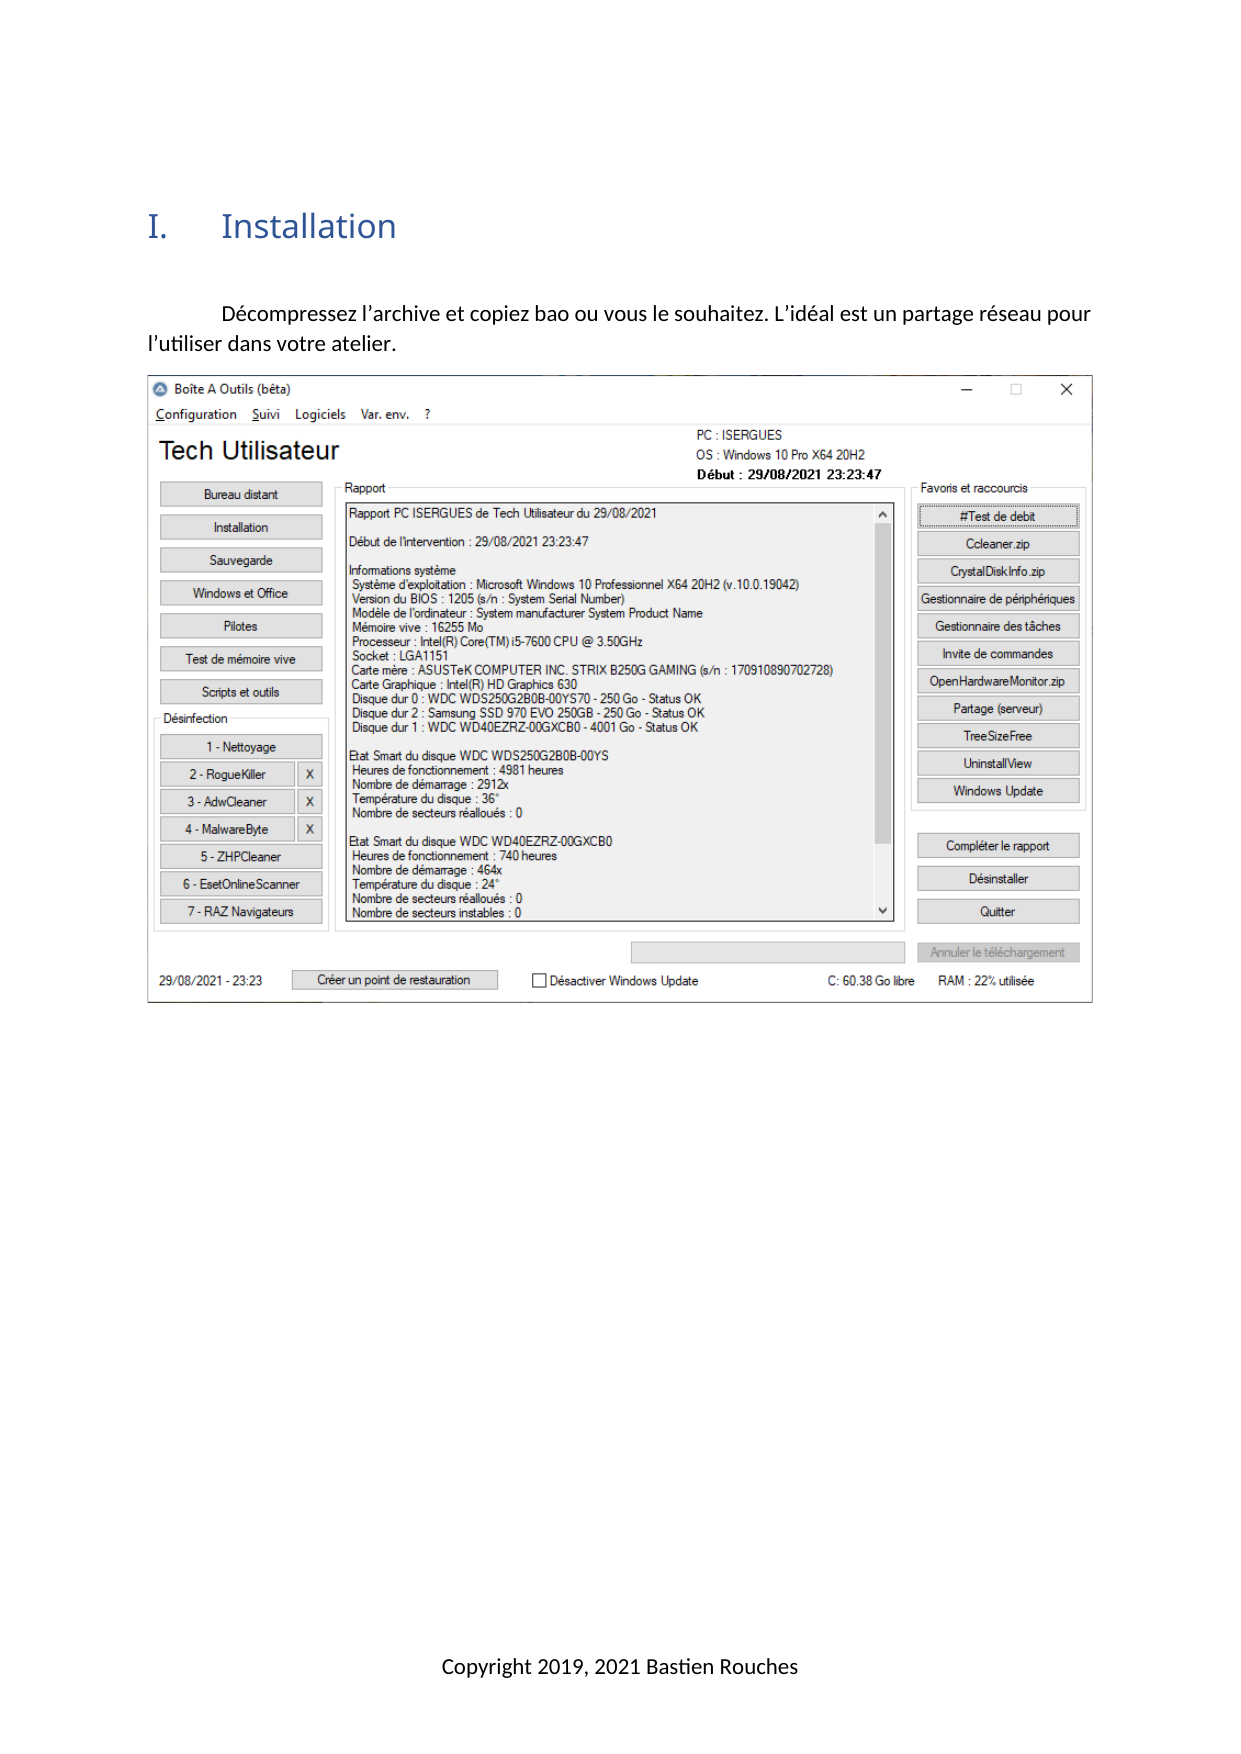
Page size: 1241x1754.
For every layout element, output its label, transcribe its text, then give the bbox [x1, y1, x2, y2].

subtitle Installation [148, 203, 1093, 248]
picture [147, 375, 1093, 1003]
text Décompressez l’archive et copiez bao ou vous le souhaitez. L’idéal est un partage réseau pour l’utiliser dans votre atelier. [148, 299, 1093, 357]
